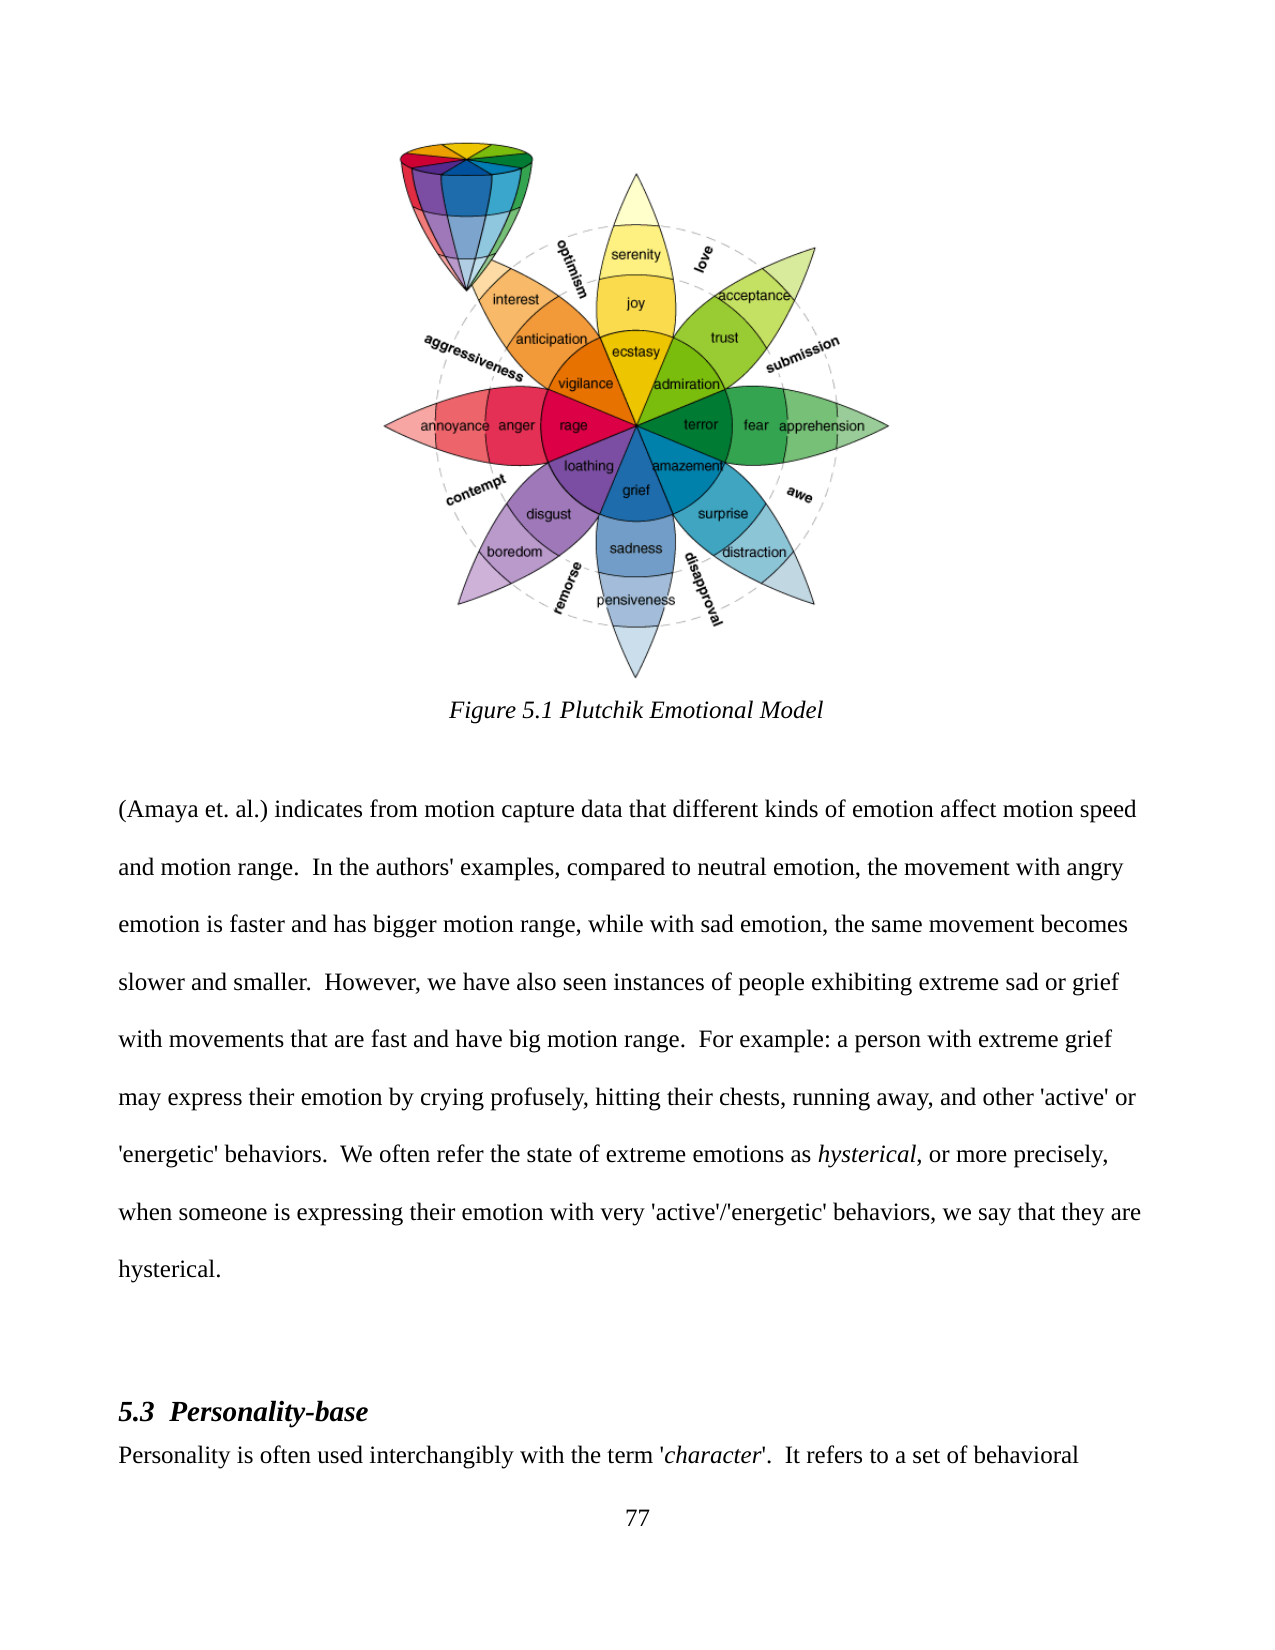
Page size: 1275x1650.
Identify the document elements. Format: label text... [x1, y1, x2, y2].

text (Amaya et. al.) indicates from motion capture data that different kinds of emotion affect motion speed and motion range. In the authors' examples, compared to neutral emotion, the movement with angry emotion is faster and has bigger motion range, while with sad emotion, the same movement becomes slower and smaller. However, we have also seen instances of people exhibiting extreme sad or grief with movements that are fast and have big motion range. For example: a person with extreme grief may express their emotion by crying profusely, hitting their chests, running away, and other 'active' or 'energetic' behaviors. We often refer the state of extreme emotions as hysterical, or more precisely, when someone is expressing their emotion with very 'active'/'energetic' behaviors, we say that they are hysterical. [118, 794, 1157, 1283]
text Personality is often used interchangibly with the term 'character'. It refers to a set of behavioral [118, 1440, 1157, 1469]
subtitle 5.3 Personality-base [118, 1394, 1157, 1428]
text Figure 5.1 Plutchik Emotional Model [118, 118, 1157, 724]
picture [373, 131, 902, 694]
